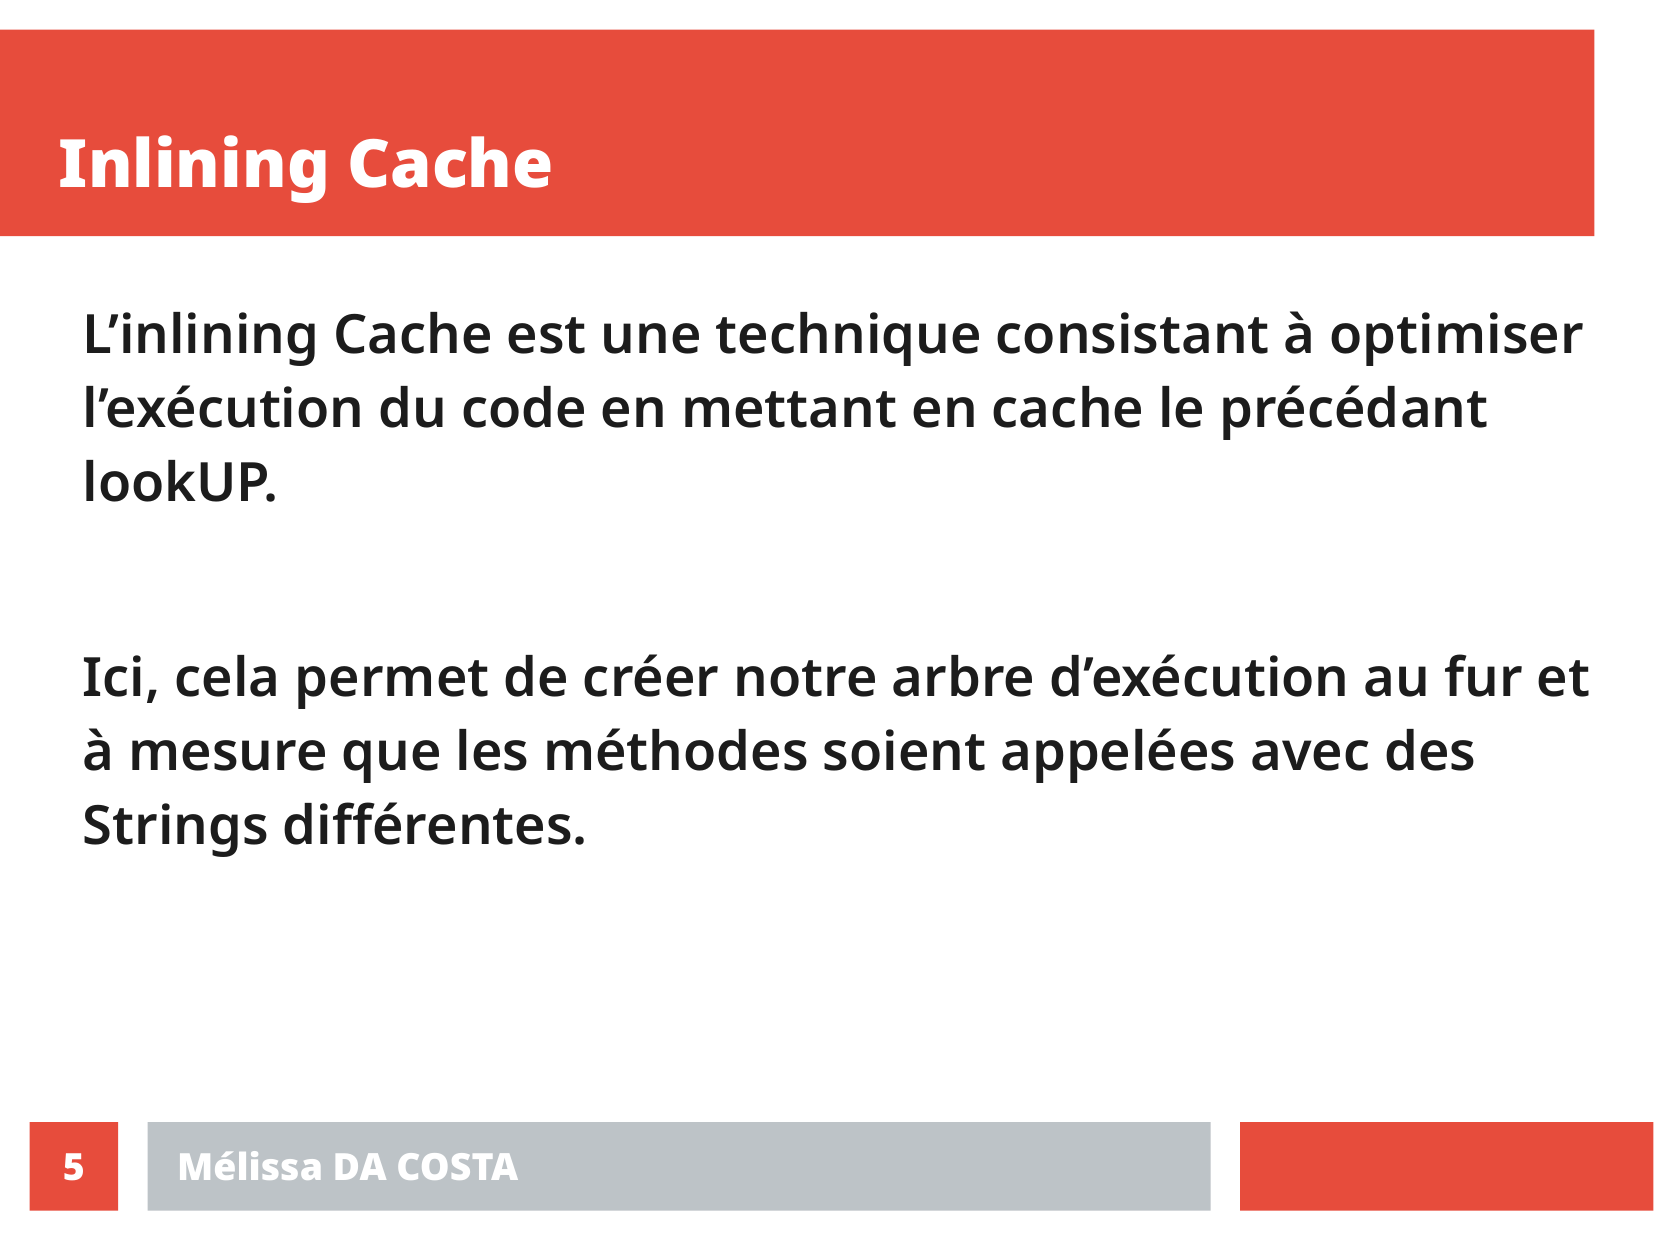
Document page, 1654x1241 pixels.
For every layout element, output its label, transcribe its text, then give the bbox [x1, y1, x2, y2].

list L’inlining Cache est une technique consistant à optimiser l’exécution du code en mettant en cache le précédant lookUP. Ici, cela permet de créer notre arbre d’exécution au fur et à mesure que les méthodes soient appelées avec des Strings différentes. [82, 295, 1595, 1111]
title Inlining Cache [59, 59, 1595, 207]
